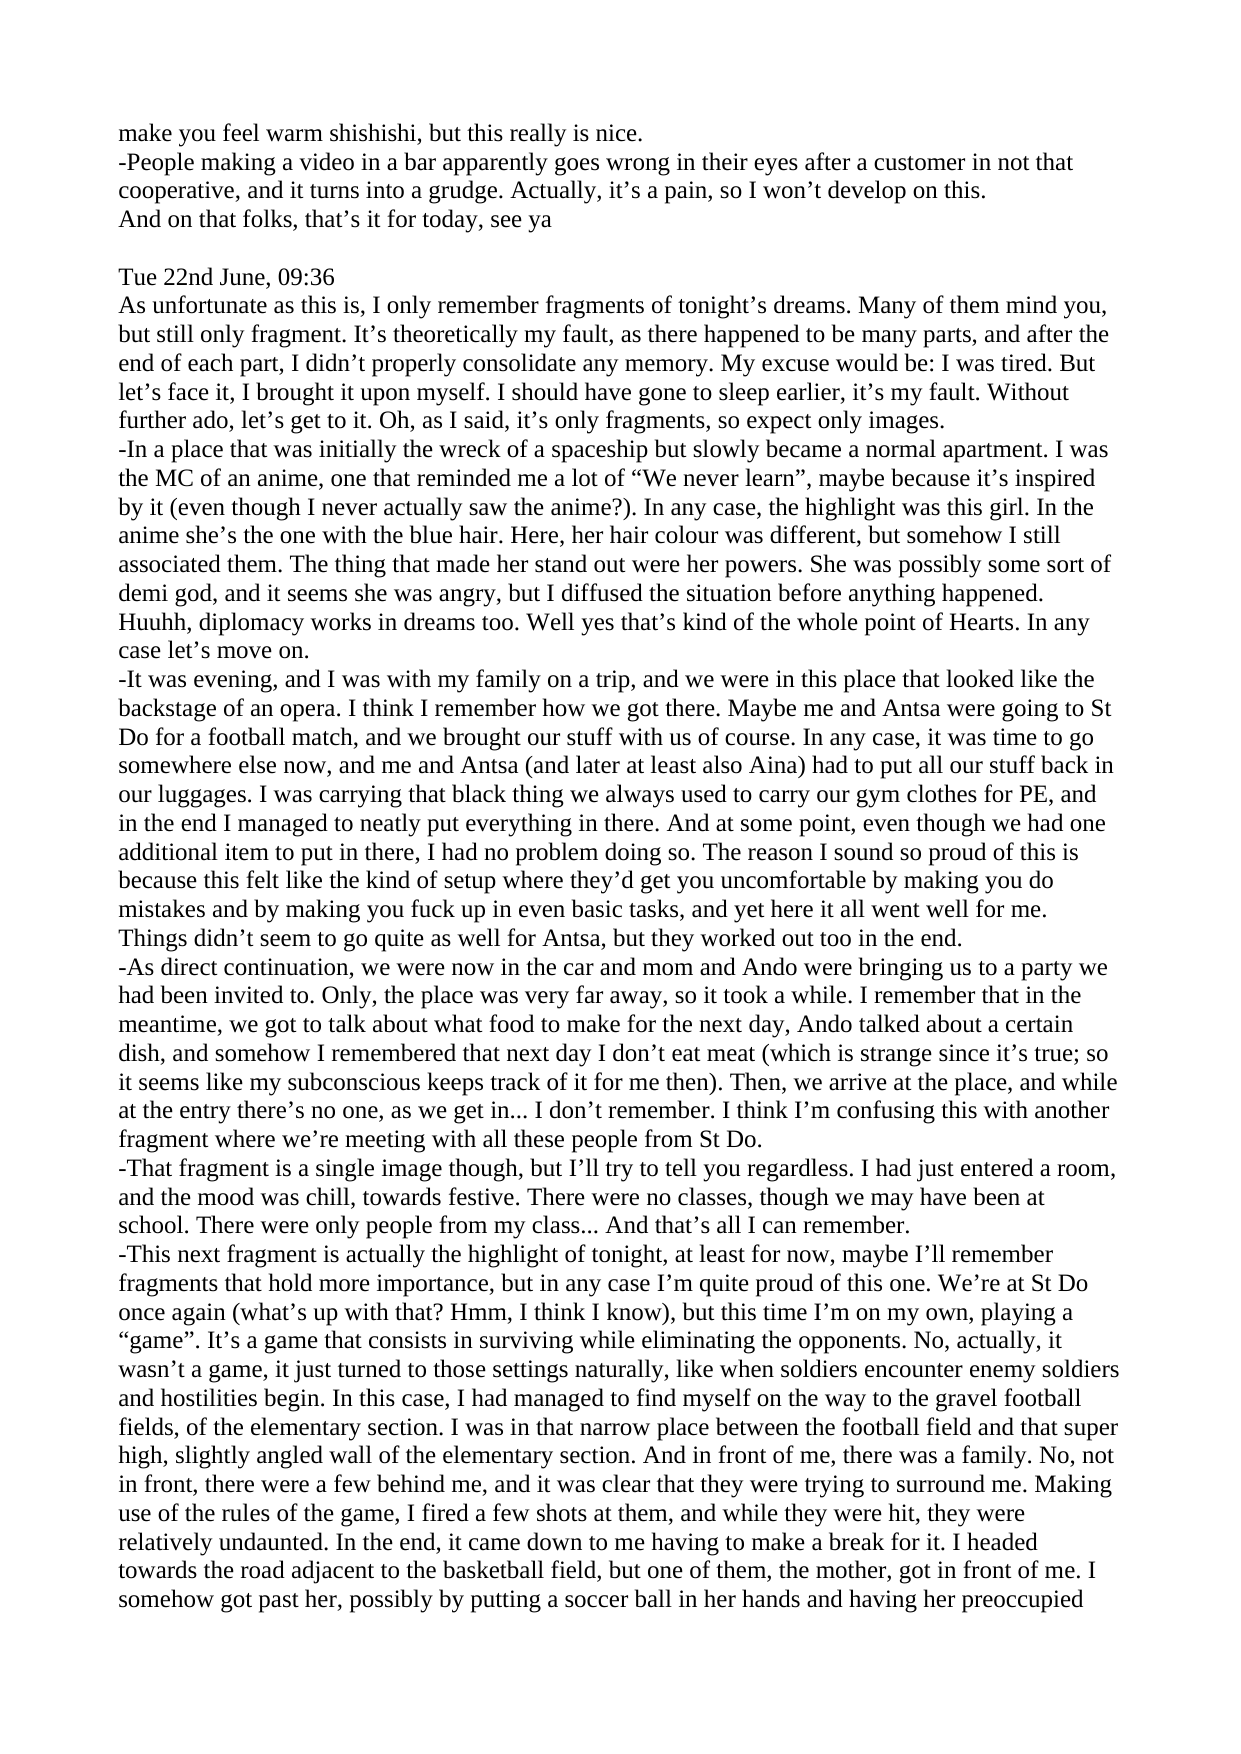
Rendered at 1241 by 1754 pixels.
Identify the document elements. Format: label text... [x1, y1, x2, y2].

text -It was evening, and I was with my family on a trip, and we were in this place that looked like the backstage of an opera. I think I remember how we got there. Maybe me and Antsa were going to St Do for a football match, and we brought our stuff with us of course. In any case, it was time to go somewhere else now, and me and Antsa (and later at least also Aina) had to put all our stuff back in our luggages. I was carrying that black thing we always used to carry our gym clothes for PE, and in the end I managed to neatly put everything in there. And at some point, even though we had one additional item to put in there, I had no problem doing so. The reason I sound so proud of this is because this felt like the kind of setup where they’d get you uncomfortable by making you do mistakes and by making you fuck up in even basic tasks, and yet here it all went well for me. Things didn’t seem to go quite as well for Antsa, but they worked out too in the end. [118, 664, 1122, 952]
text -In a place that was initially the wreck of a spaceship but slowly became a normal apartment. I was the MC of an anime, one that reminded me a lot of “We never learn”, maybe because it’s inspired by it (even though I never actually saw the anime?). In any case, the highlight was this girl. In the anime she’s the one with the blue hair. Here, her hair colour was different, but somehow I still associated them. The thing that made her stand out were her powers. She was possibly some sort of demi god, and it seems she was angry, but I diffused the situation before anything happened. Huuhh, diplomacy works in dreams too. Well yes that’s kind of the whole point of Hearts. In any case let’s move on. [118, 434, 1122, 664]
text make you feel warm shishishi, but this really is nice. [118, 118, 1122, 147]
text And on that folks, that’s it for today, see ya [118, 204, 1122, 233]
text -As direct continuation, we were now in the car and mom and Ando were bringing us to a party we had been invited to. Only, the place was very far away, so it took a while. I remember that in the meantime, we got to talk about what food to make for the next day, Ando talked about a certain dish, and somehow I remembered that next day I don’t eat meat (which is strange since it’s true; so it seems like my subconscious keeps track of it for me then). Then, we arrive at the place, and while at the entry there’s no one, as we get in... I don’t remember. I think I’m confusing this with another fragment where we’re meeting with all these people from St Do. [118, 952, 1122, 1153]
text Tue 22nd June, 09:36 [118, 262, 1122, 291]
text -That fragment is a single image though, but I’ll try to tell you regardless. I had just entered a room, and the mood was chill, towards festive. There were no classes, though we may have been at school. There were only people from my class... And that’s all I can remember. [118, 1153, 1122, 1239]
text -People making a video in a bar apparently goes wrong in their eyes after a customer in not that cooperative, and it turns into a grudge. Actually, it’s a pain, so I won’t develop on this. [118, 147, 1122, 204]
text As unfortunate as this is, I only remember fragments of tonight’s dreams. Many of them mind you, but still only fragment. It’s theoretically my fault, as there happened to be many parts, and after the end of each part, I didn’t properly consolidate any memory. My excuse would be: I was tired. But let’s face it, I brought it upon myself. I should have gone to sleep earlier, it’s my fault. Without further ado, let’s get to it. Oh, as I said, it’s only fragments, so expect only images. [118, 291, 1122, 434]
text -This next fragment is actually the highlight of tonight, at least for now, maybe I’ll remember fragments that hold more importance, but in any case I’m quite proud of this one. We’re at St Do once again (what’s up with that? Hmm, I think I know), but this time I’m on my own, playing a “game”. It’s a game that consists in surviving while eliminating the opponents. No, actually, it wasn’t a game, it just turned to those settings naturally, like when soldiers encounter enemy soldiers and hostilities begin. In this case, I had managed to find myself on the way to the gravel football fields, of the elementary section. I was in that narrow place between the football field and that super high, slightly angled wall of the elementary section. And in front of me, there was a family. No, not in front, there were a few behind me, and it was clear that they were trying to surround me. Making use of the rules of the game, I fired a few shots at them, and while they were hit, they were relatively undaunted. In the end, it came down to me having to make a break for it. I headed towards the road adjacent to the basketball field, but one of them, the mother, got in front of me. I somehow got past her, possibly by putting a soccer ball in her hands and having her preoccupied [118, 1239, 1122, 1613]
